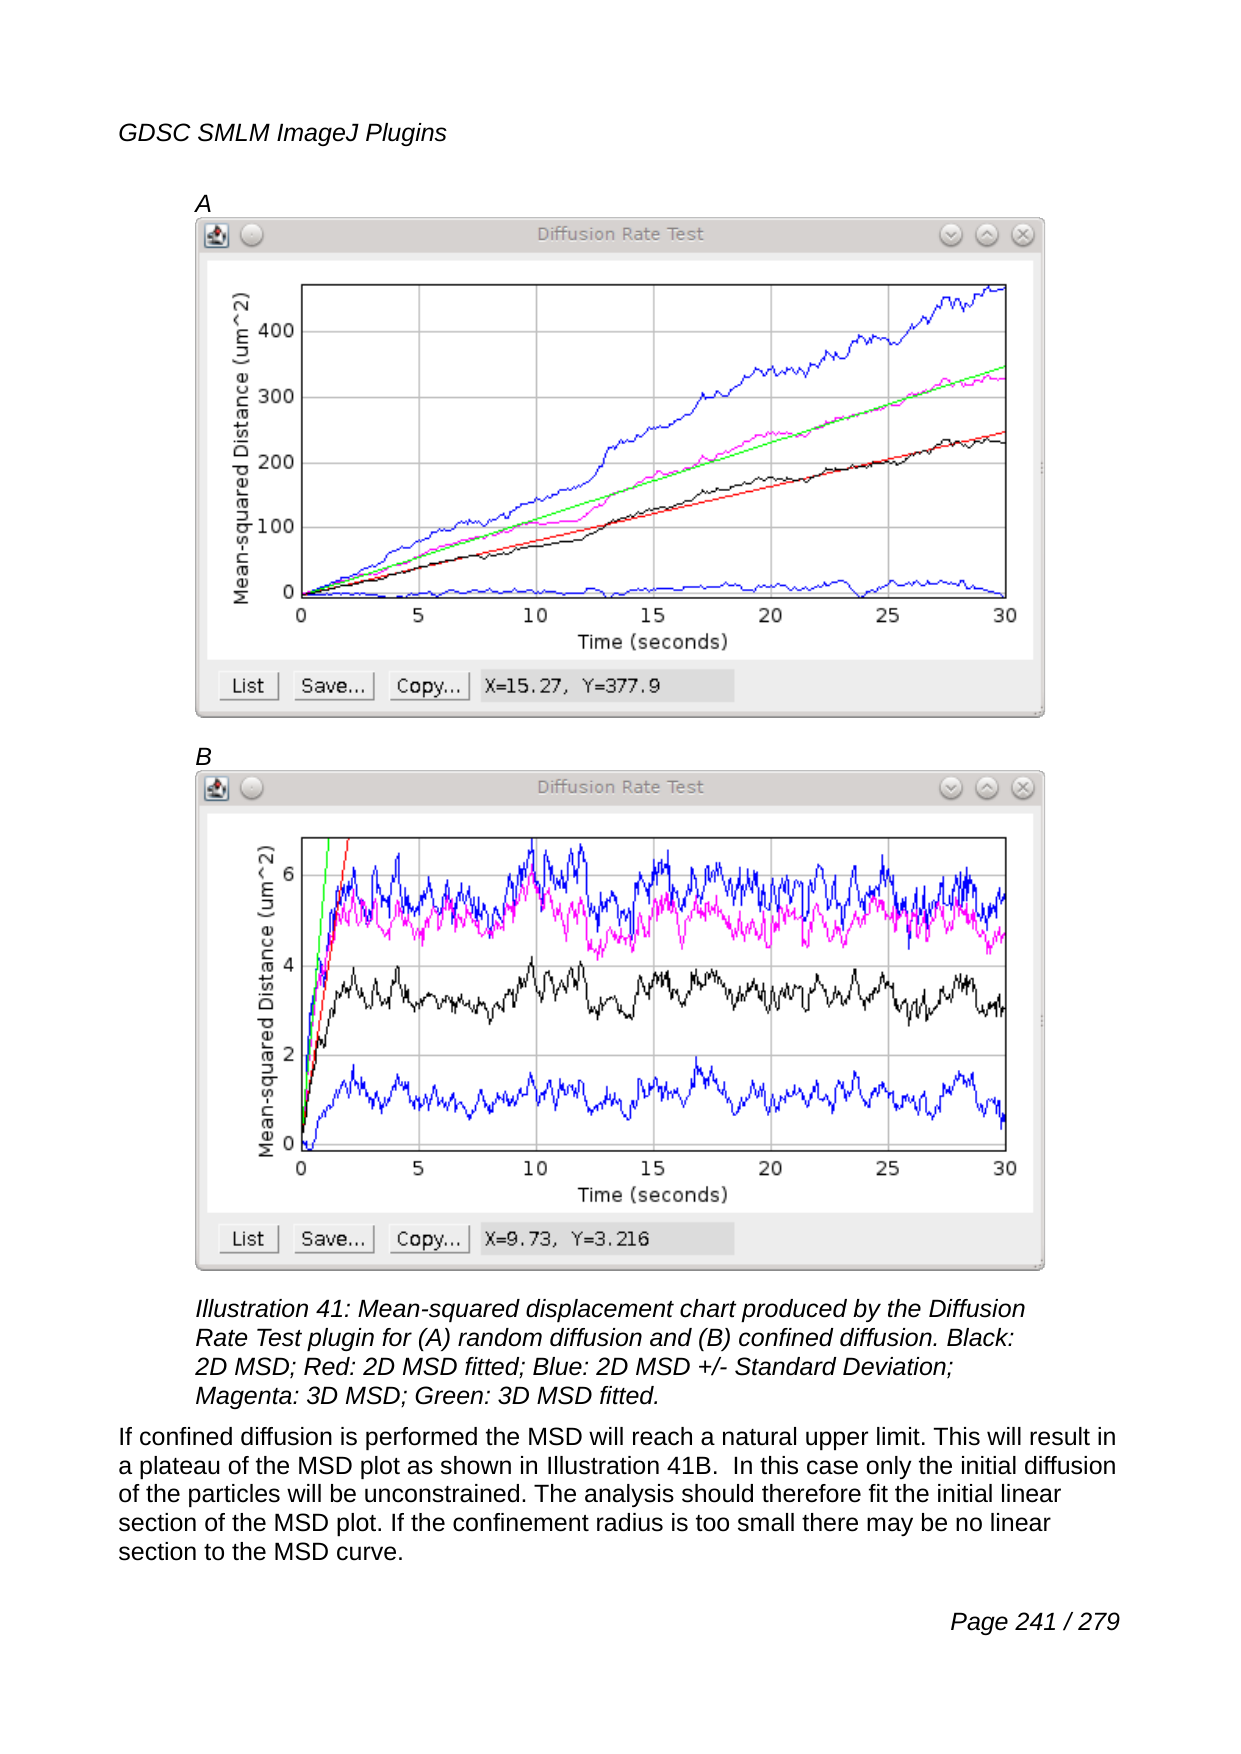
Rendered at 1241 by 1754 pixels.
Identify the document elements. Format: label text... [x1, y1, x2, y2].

text B [195, 742, 1045, 770]
text Illustration 41: Mean-squared displacement chart produced by the Diffusion Rate Test plugin for (A) random diffusion and (B) confined diffusion. Black: 2D MSD; Red: 2D MSD fitted; Blue: 2D MSD +/- Standard Deviation; Magenta: 3D MSD; Green: 3D MSD fitted. [195, 1294, 1045, 1409]
text A [195, 189, 1045, 217]
picture [195, 770, 1045, 1271]
text If confined diffusion is performed the MSD will reach a natural upper limit. This will result in a plateau of the MSD plot as shown in Illustration 41B. In this case only the initial diffusion of the particles will be unconstrained. The analysis should therefore fit the initial linear section of the MSD plot. If the confinement radius is too small there may be no linear section to the MSD curve. [118, 1422, 1122, 1566]
picture [195, 217, 1045, 718]
